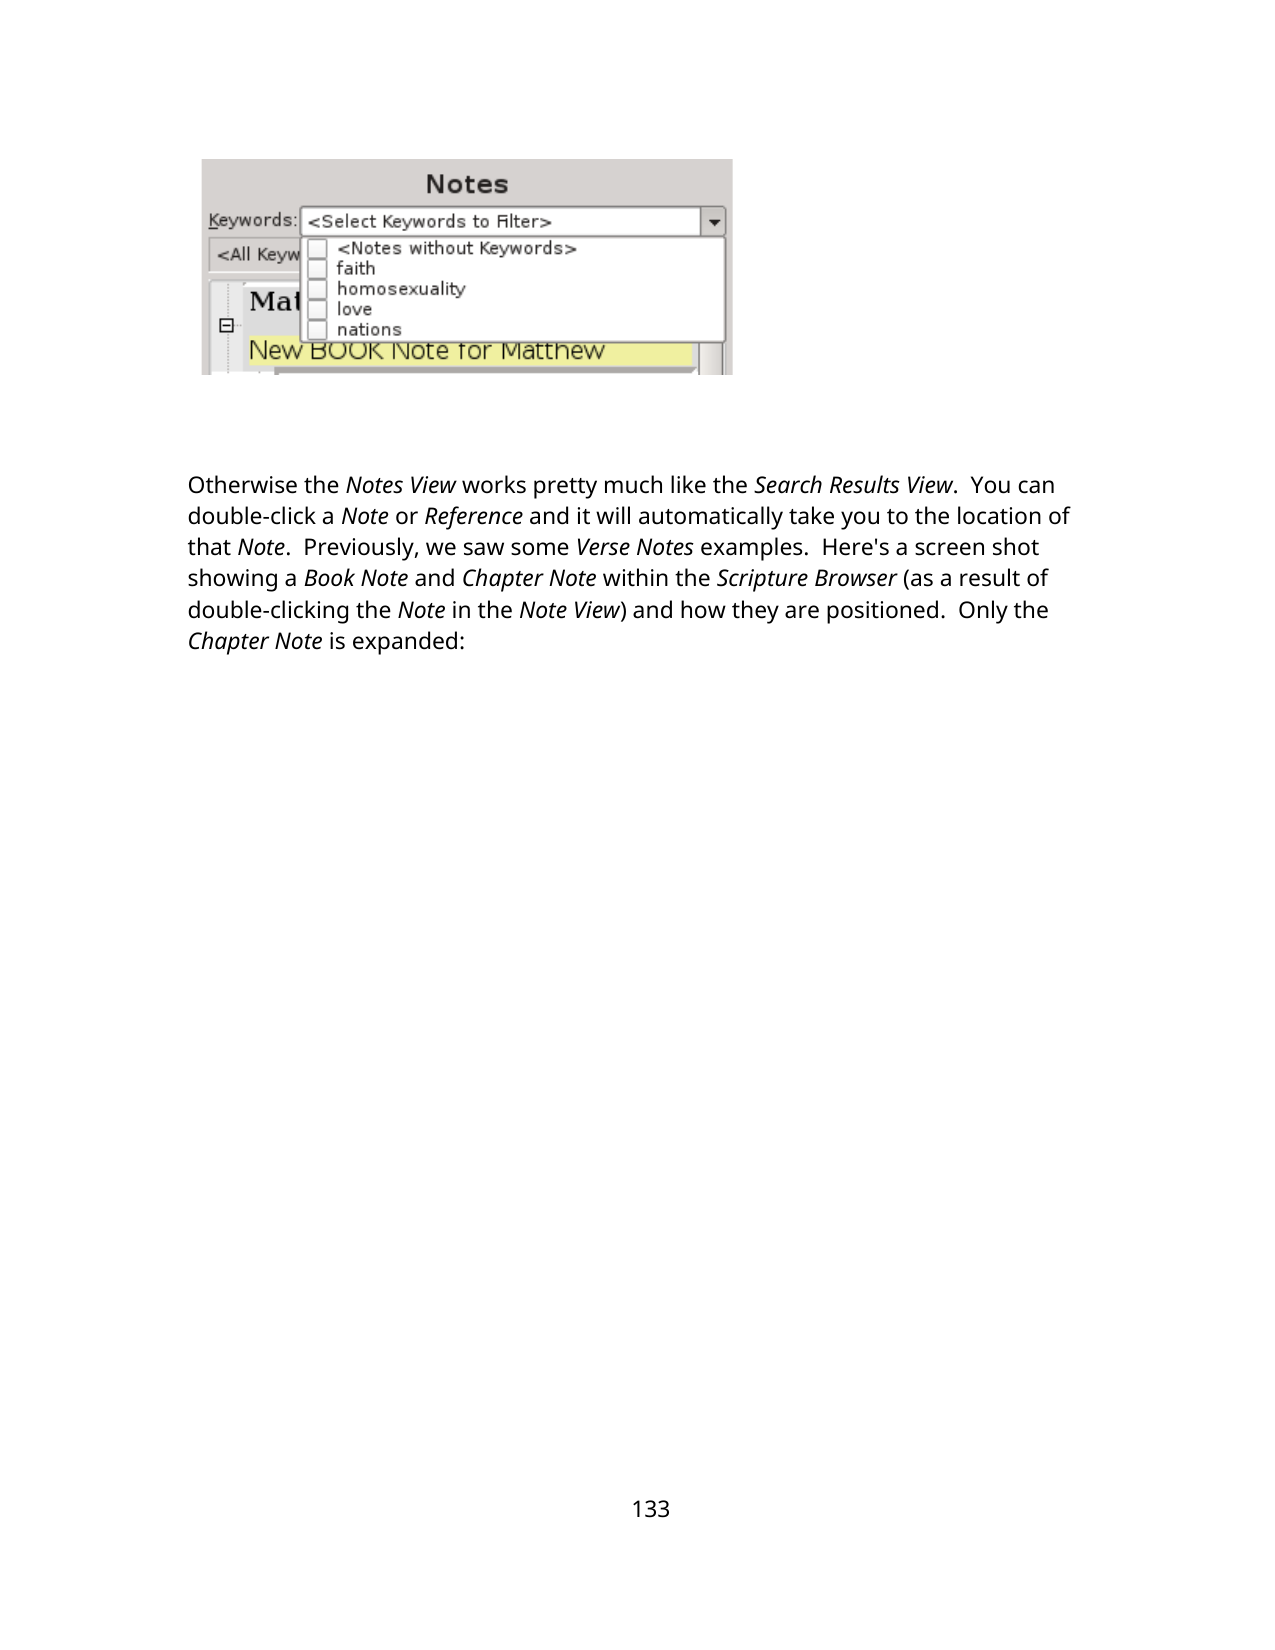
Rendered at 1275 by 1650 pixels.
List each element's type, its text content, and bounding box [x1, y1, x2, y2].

text Otherwise the Notes View works pretty much like the Search Results View. You can double-click a Note or Reference and it will automatically take you to the location of that Note. Previously, we saw some Verse Notes examples. Here's a screen shot showing a Book Note and Chapter Note within the Scripture Browser (as a result of double-clicking the Note in the Note View) and how they are positioned. Only the Chapter Note is expanded: [187, 469, 1087, 656]
picture [201, 159, 733, 375]
